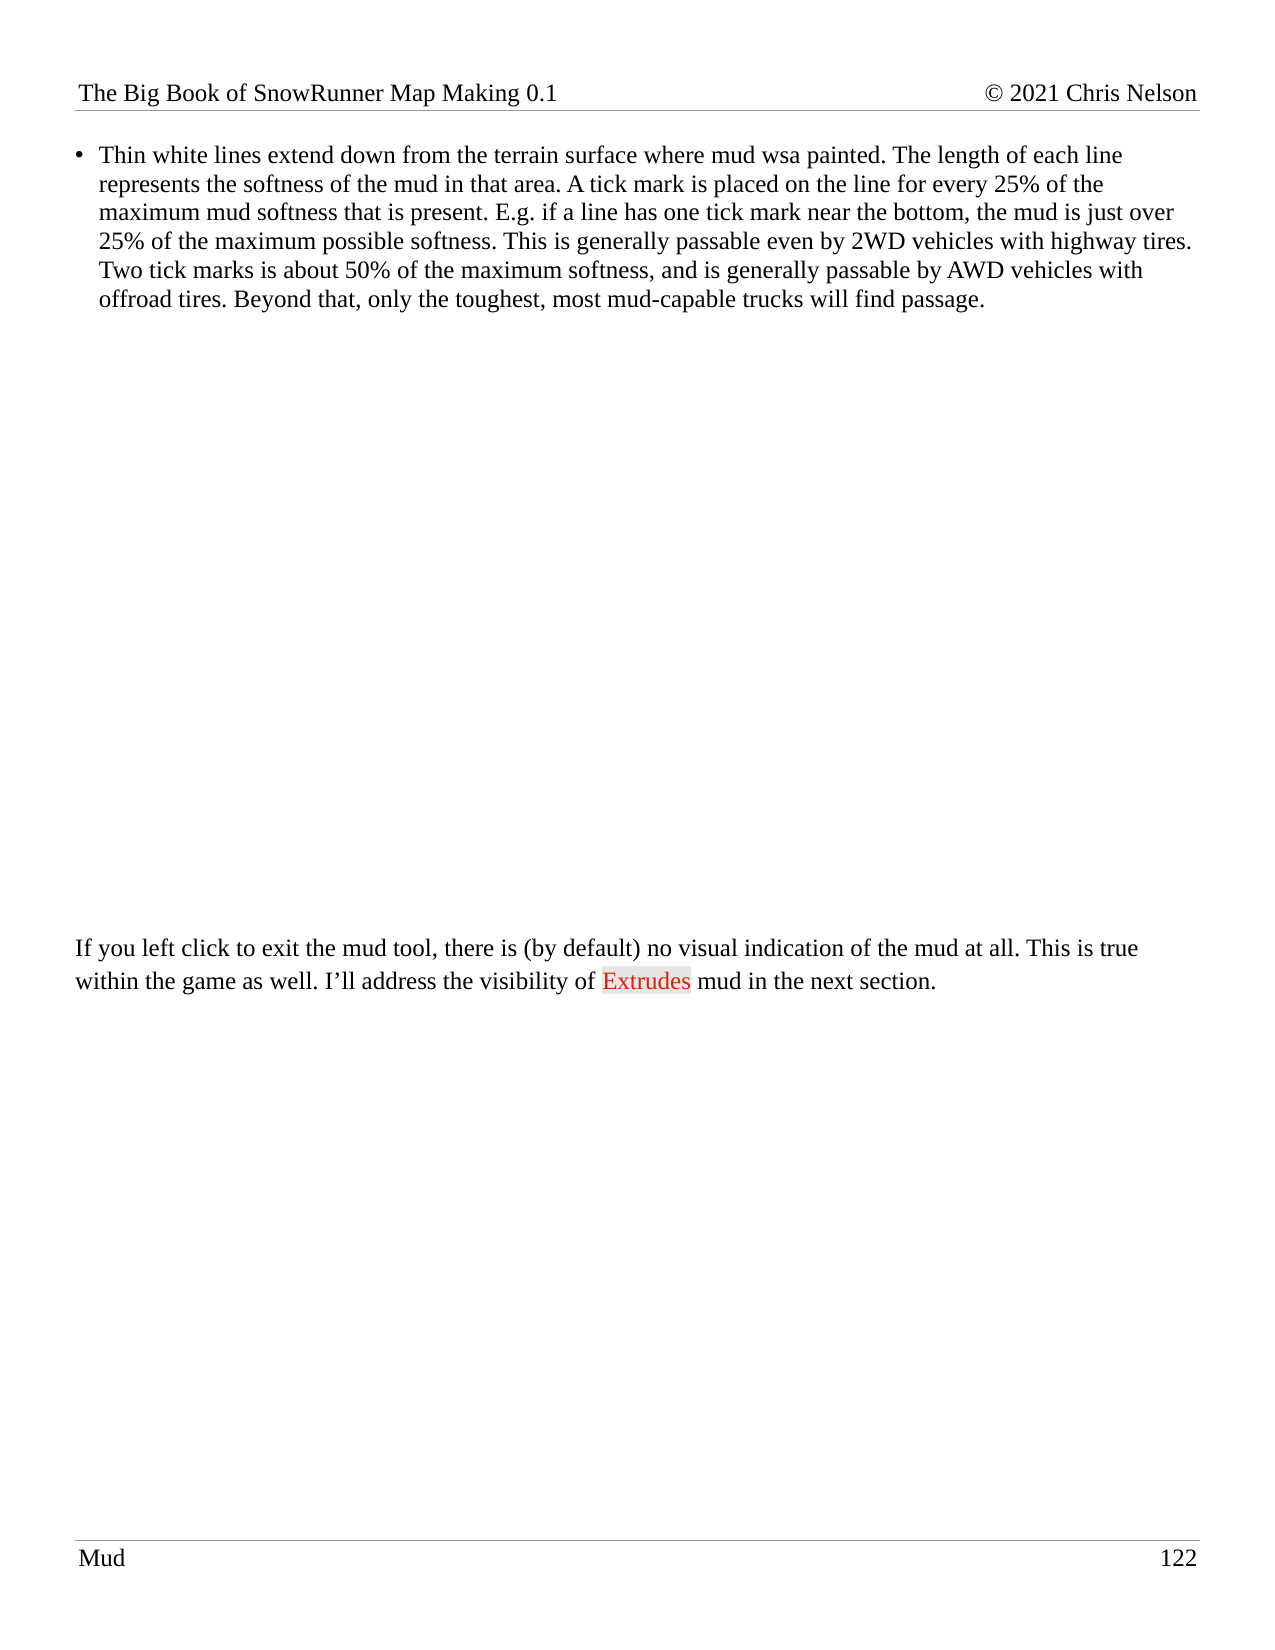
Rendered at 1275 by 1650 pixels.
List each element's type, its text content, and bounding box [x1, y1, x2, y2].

text If you left click to exit the mud tool, there is (by default) no visual indication of the mud at all. This is true within the game as well. I’ll address the visibility of Extrudes mud in the next section. [75, 933, 1200, 994]
list Thin white lines extend down from the terrain surface where mud wsa painted. The length of each line represents the softness of the mud in that area. A tick mark is placed on the line for every 25% of the maximum mud softness that is present. E.g. if a line has one tick mark near the bottom, the mud is just over 25% of the maximum possible softness. This is generally passable even by 2WD vehicles with highway tires. Two tick marks is about 50% of the maximum softness, and is generally passable by AWD vehicles with offroad tires. Beyond that, only the toughest, most mud-capable trucks will find passage. [75, 140, 1200, 312]
